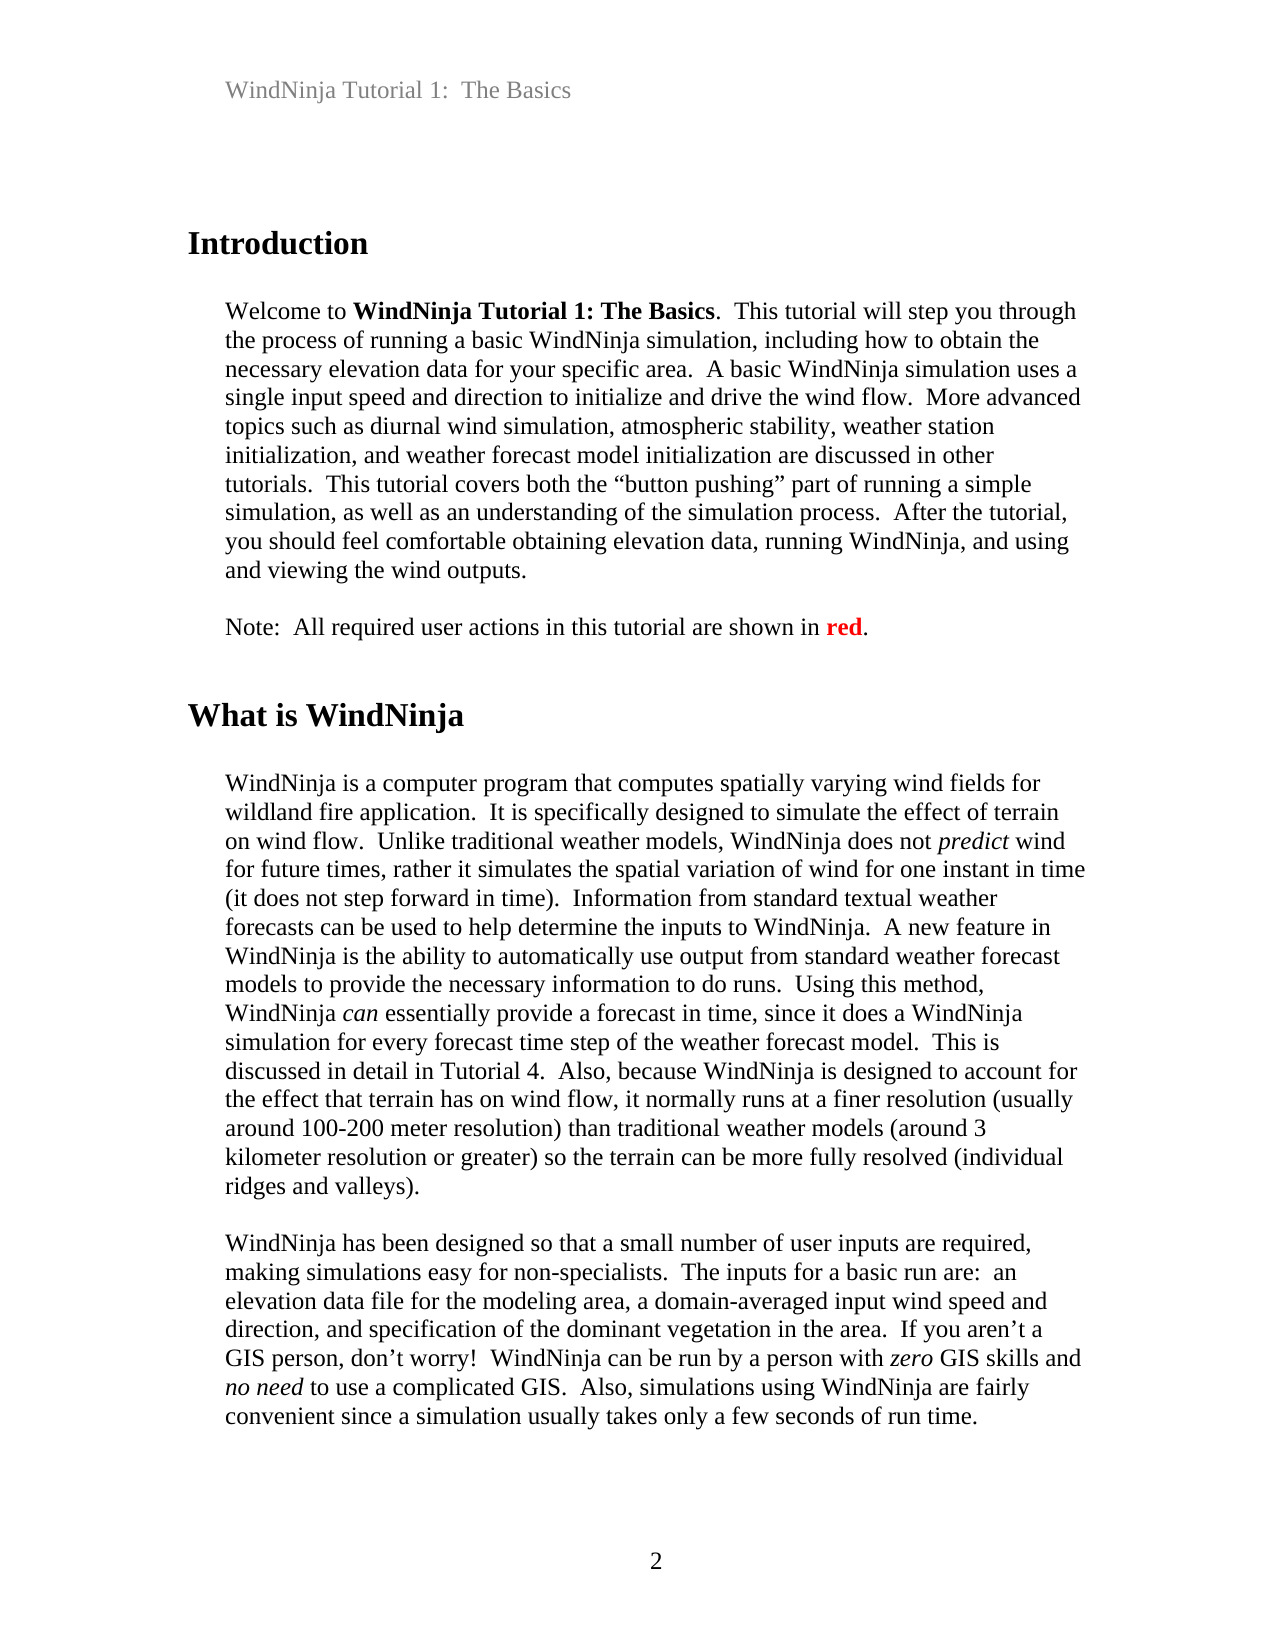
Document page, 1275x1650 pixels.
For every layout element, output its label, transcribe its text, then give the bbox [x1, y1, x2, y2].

subtitle Introduction [187, 223, 1087, 261]
text WindNinja is a computer program that computes spatially varying wind fields for wildland fire application. It is specifically designed to simulate the effect of terrain on wind flow. Unlike traditional weather models, WindNinja does not predict wind for future times, rather it simulates the spatial variation of wind for one instant in time (it does not step forward in time). Information from standard textual weather forecasts can be used to help determine the inputs to WindNinja. A new feature in WindNinja is the ability to automatically use output from standard weather forecast models to provide the necessary information to do runs. Using this method, WindNinja can essentially provide a forecast in time, since it does a WindNinja simulation for every forecast time step of the weather forecast model. This is discussed in detail in Tutorial 4. Also, because WindNinja is designed to account for the effect that terrain has on wind flow, it normally runs at a finer resolution (usually around 100-200 meter resolution) than traditional weather models (around 3 kilometer resolution or greater) so the terrain can be more fully resolved (individual ridges and valleys). [225, 768, 1087, 1199]
subtitle What is WindNinja [187, 695, 1087, 733]
text Note: All required user actions in this tutorial are shown in red. [225, 612, 1087, 641]
text WindNinja has been designed so that a small number of user inputs are required, making simulations easy for non-specialists. The inputs for a basic run are: an elevation data file for the modeling area, a domain-averaged input wind speed and direction, and specification of the dominant vegetation in the area. If you aren’t a GIS person, don’t worry! WindNinja can be run by a person with zero GIS skills and no need to use a complicated GIS. Also, simulations using WindNinja are fairly convenient since a simulation usually takes only a few seconds of run time. [225, 1228, 1087, 1429]
text Welcome to WindNinja Tutorial 1: The Basics. This tutorial will step you through the process of running a basic WindNinja simulation, including how to obtain the necessary elevation data for your specific area. A basic WindNinja simulation uses a single input speed and direction to initialize and drive the wind flow. More advanced topics such as diurnal wind simulation, atmospheric stability, weather station initialization, and weather forecast model initialization are discussed in other tutorials. This tutorial covers both the “button pushing” part of running a simple simulation, as well as an understanding of the simulation process. After the tutorial, you should feel comfortable obtaining elevation data, running WindNinja, and using and viewing the wind outputs. [225, 296, 1087, 584]
